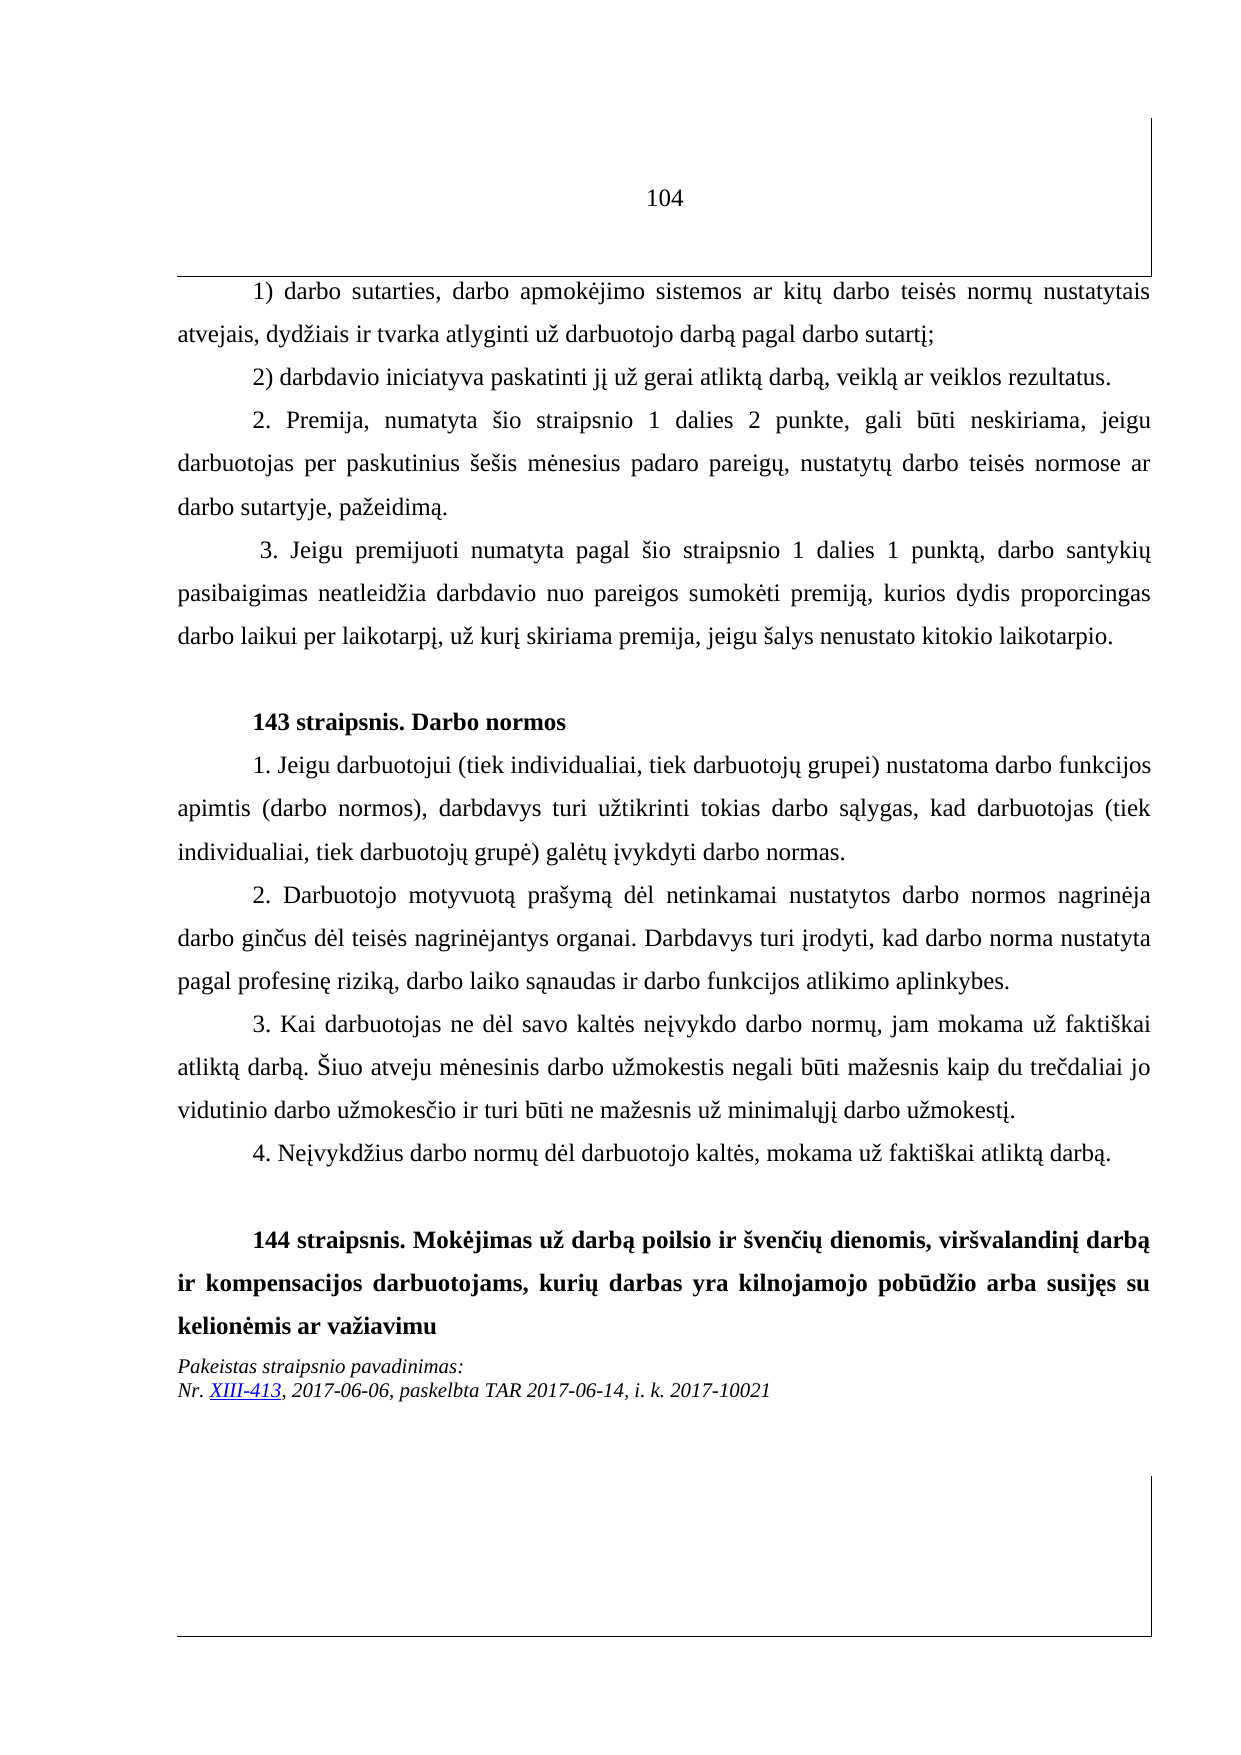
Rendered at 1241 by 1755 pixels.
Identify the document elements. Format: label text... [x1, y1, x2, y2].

text Nr. XIII-413, 2017-06-06, paskelbta TAR 2017-06-14, i. k. 2017-10021 [177, 1378, 1152, 1402]
text 4. Neįvykdžius darbo normų dėl darbuotojo kaltės, mokama už faktiškai atliktą darbą. [177, 1138, 1152, 1167]
text 2. Darbuotojo motyvuotą prašymą dėl netinkamai nustatytos darbo normos nagrinėja darbo ginčus dėl teisės nagrinėjantys organai. Darbdavys turi įrodyti, kad darbo norma nustatyta pagal profesinę riziką, darbo laiko sąnaudas ir darbo funkcijos atlikimo aplinkybes. [177, 880, 1152, 995]
text 1) darbo sutarties, darbo apmokėjimo sistemos ar kitų darbo teisės normų nustatytais atvejais, dydžiais ir tvarka atlyginti už darbuotojo darbą pagal darbo sutartį; [177, 276, 1152, 348]
text 3. Jeigu premijuoti numatyta pagal šio straipsnio 1 dalies 1 punktą, darbo santykių pasibaigimas neatleidžia darbdavio nuo pareigos sumokėti premiją, kurios dydis proporcingas darbo laikui per laikotarpį, už kurį skiriama premija, jeigu šalys nenustato kitokio laikotarpio. [177, 535, 1152, 650]
text Pakeistas straipsnio pavadinimas: [177, 1354, 1152, 1378]
text 3. Kai darbuotojas ne dėl savo kaltės neįvykdo darbo normų, jam mokama už faktiškai atliktą darbą. Šiuo atveju mėnesinis darbo užmokestis negali būti mažesnis kaip du trečdaliai jo vidutinio darbo užmokesčio ir turi būti ne mažesnis už minimalųjį darbo užmokestį. [177, 1009, 1152, 1124]
text 2) darbdavio iniciatyva paskatinti jį už gerai atliktą darbą, veiklą ar veiklos rezultatus. [177, 362, 1152, 391]
text 2. Premija, numatyta šio straipsnio 1 dalies 2 punkte, gali būti neskiriama, jeigu darbuotojas per paskutinius šešis mėnesius padaro pareigų, nustatytų darbo teisės normose ar darbo sutartyje, pažeidimą. [177, 405, 1152, 520]
subtitle 144 straipsnis. Mokėjimas už darbą poilsio ir švenčių dienomis, viršvalandinį darbą ir kompensacijos darbuotojams, kurių darbas yra kilnojamojo pobūdžio arba susijęs su kelionėmis ar važiavimu [177, 1225, 1152, 1340]
subtitle 143 straipsnis. Darbo normos [177, 707, 1152, 736]
text 1. Jeigu darbuotojui (tiek individualiai, tiek darbuotojų grupei) nustatoma darbo funkcijos apimtis (darbo normos), darbdavys turi užtikrinti tokias darbo sąlygas, kad darbuotojas (tiek individualiai, tiek darbuotojų grupė) galėtų įvykdyti darbo normas. [177, 750, 1152, 865]
